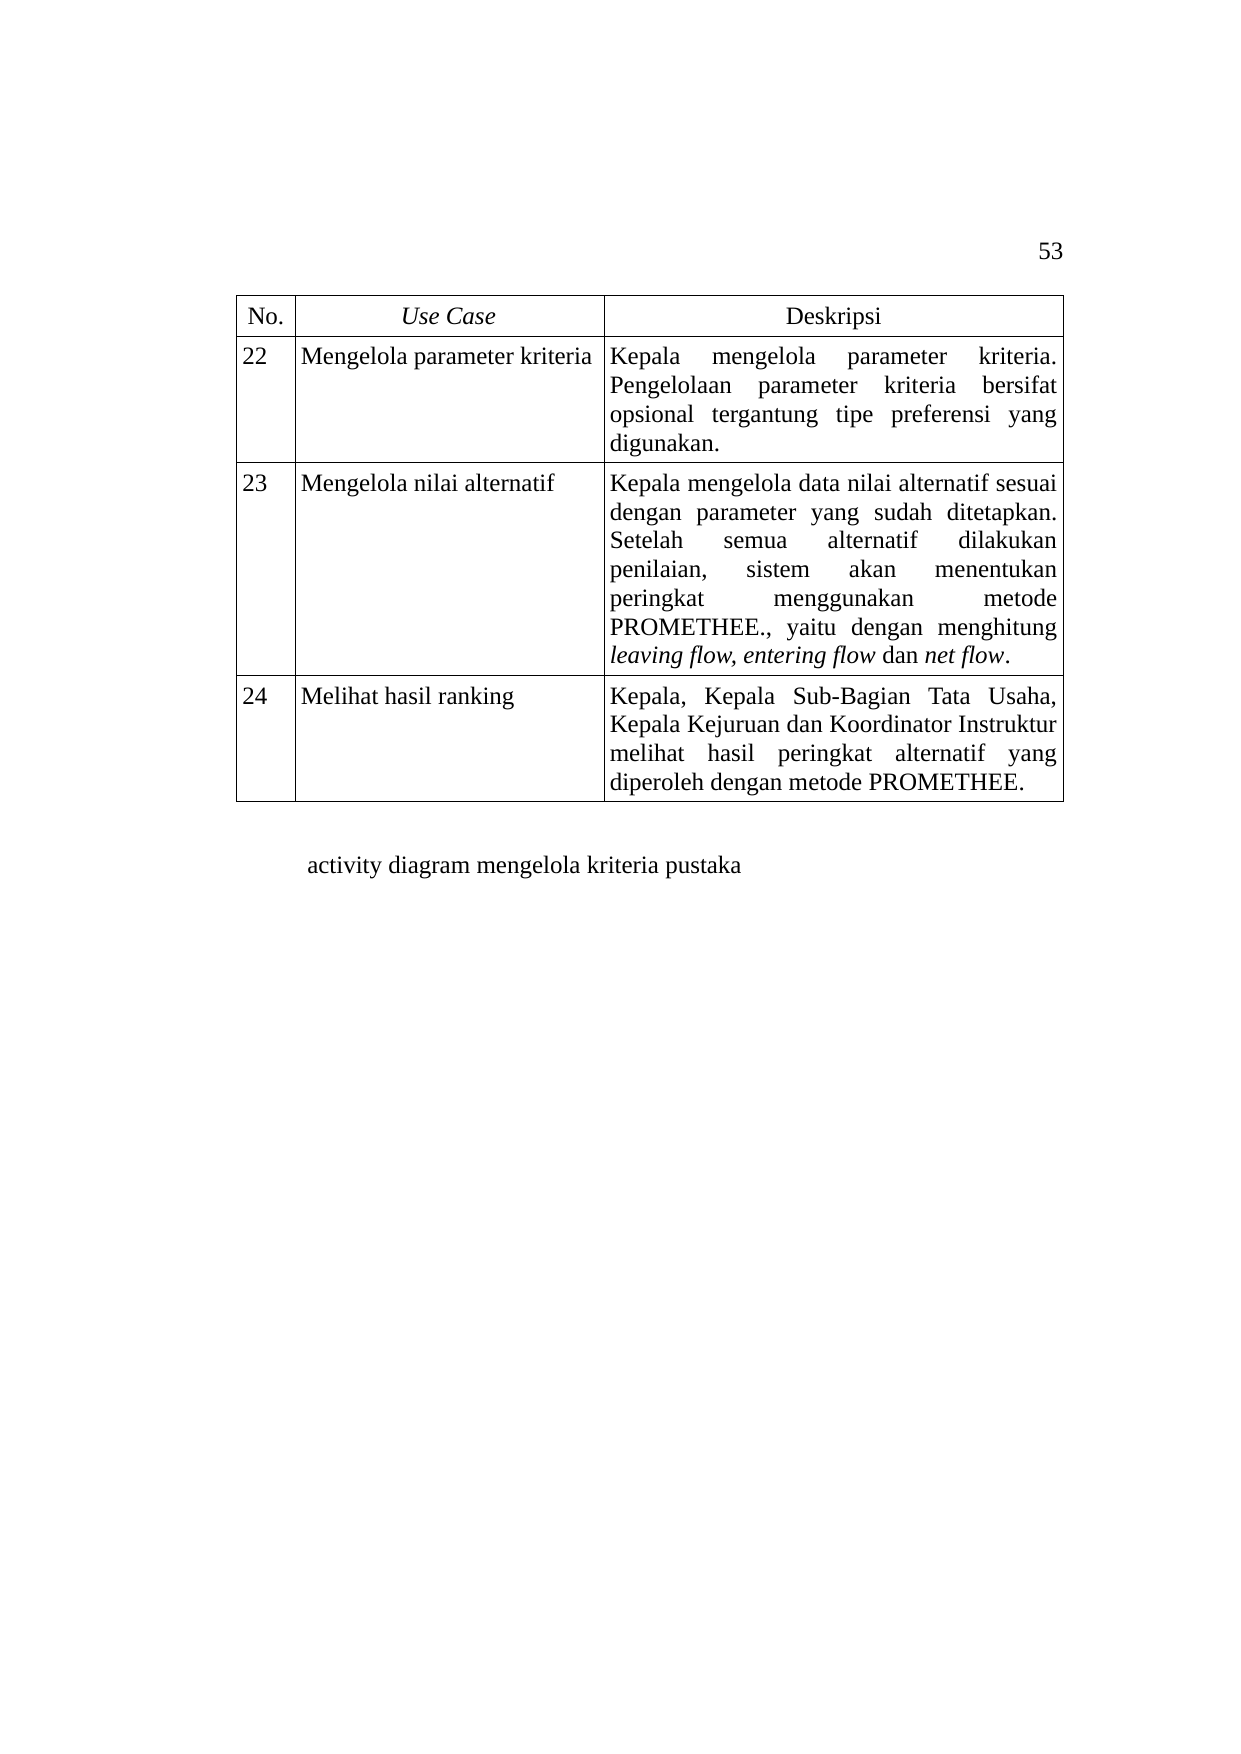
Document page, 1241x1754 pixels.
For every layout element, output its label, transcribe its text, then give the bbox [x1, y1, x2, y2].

table_cell Kepala mengelola parameter kriteria. Pengelolaan parameter kriteria bersifat opsional tergantung tipe preferensi yang digunakan. [605, 337, 1063, 462]
table_header Use Case [296, 296, 604, 336]
table_cell 22 [237, 337, 295, 462]
table_cell Kepala, Kepala Sub-Bagian Tata Usaha, Kepala Kejuruan dan Koordinator Instruktur melihat hasil peringkat alternatif yang diperoleh dengan metode PROMETHEE. [605, 676, 1063, 801]
table_header Deskripsi [605, 296, 1063, 336]
table_header No. [237, 296, 295, 336]
table_cell 24 [237, 676, 295, 801]
table_cell 23 [237, 463, 295, 675]
table_cell Kepala mengelola data nilai alternatif sesuai dengan parameter yang sudah ditetapkan. Setelah semua alternatif dilakukan penilaian, sistem akan menentukan peringkat menggunakan metode PROMETHEE., yaitu dengan menghitung leaving flow, entering flow dan net flow. [605, 463, 1063, 675]
table_cell Mengelola parameter kriteria [296, 337, 604, 462]
table_cell Mengelola nilai alternatif [296, 463, 604, 675]
text activity diagram mengelola kriteria pustaka [236, 851, 1063, 879]
table_cell Melihat hasil ranking [296, 676, 604, 801]
